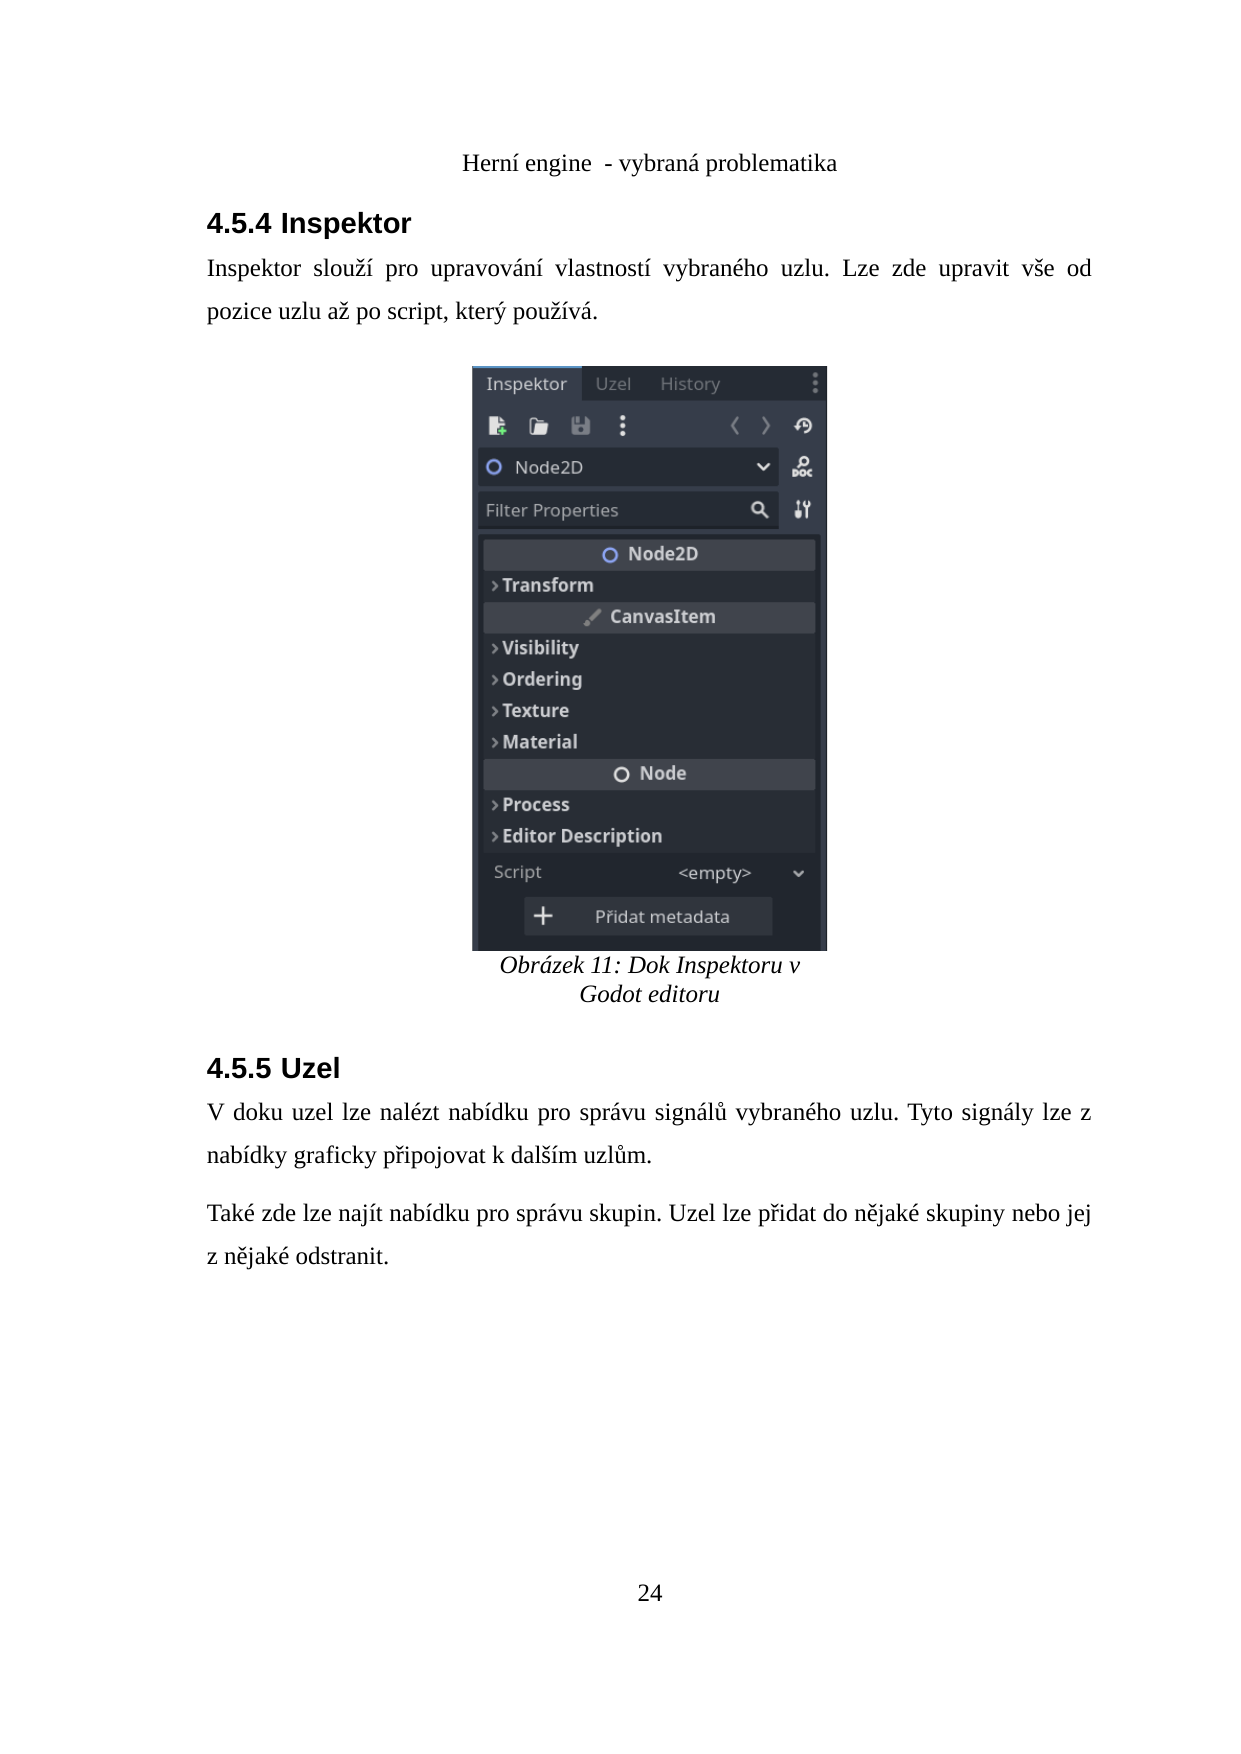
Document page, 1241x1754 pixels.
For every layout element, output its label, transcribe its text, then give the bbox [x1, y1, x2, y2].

text Inspektor slouží pro upravování vlastností vybraného uzlu. Lze zde upravit vše od pozice uzlu až po script, který používá. [207, 253, 1093, 324]
subtitle Uzel [207, 1051, 1093, 1084]
text Obrázek 11: Dok Inspektoru v Godot editoru [472, 951, 827, 1007]
text V doku uzel lze nalézt nabídku pro správu signálů vybraného uzlu. Tyto signály lze z nabídky graficky připojovat k dalším uzlům. [207, 1097, 1093, 1169]
subtitle Inspektor [207, 207, 1093, 240]
picture [472, 366, 828, 951]
text Také zde lze najít nabídku pro správu skupin. Uzel lze přidat do nějaké skupiny nebo jej z nějaké odstranit. [207, 1198, 1093, 1270]
